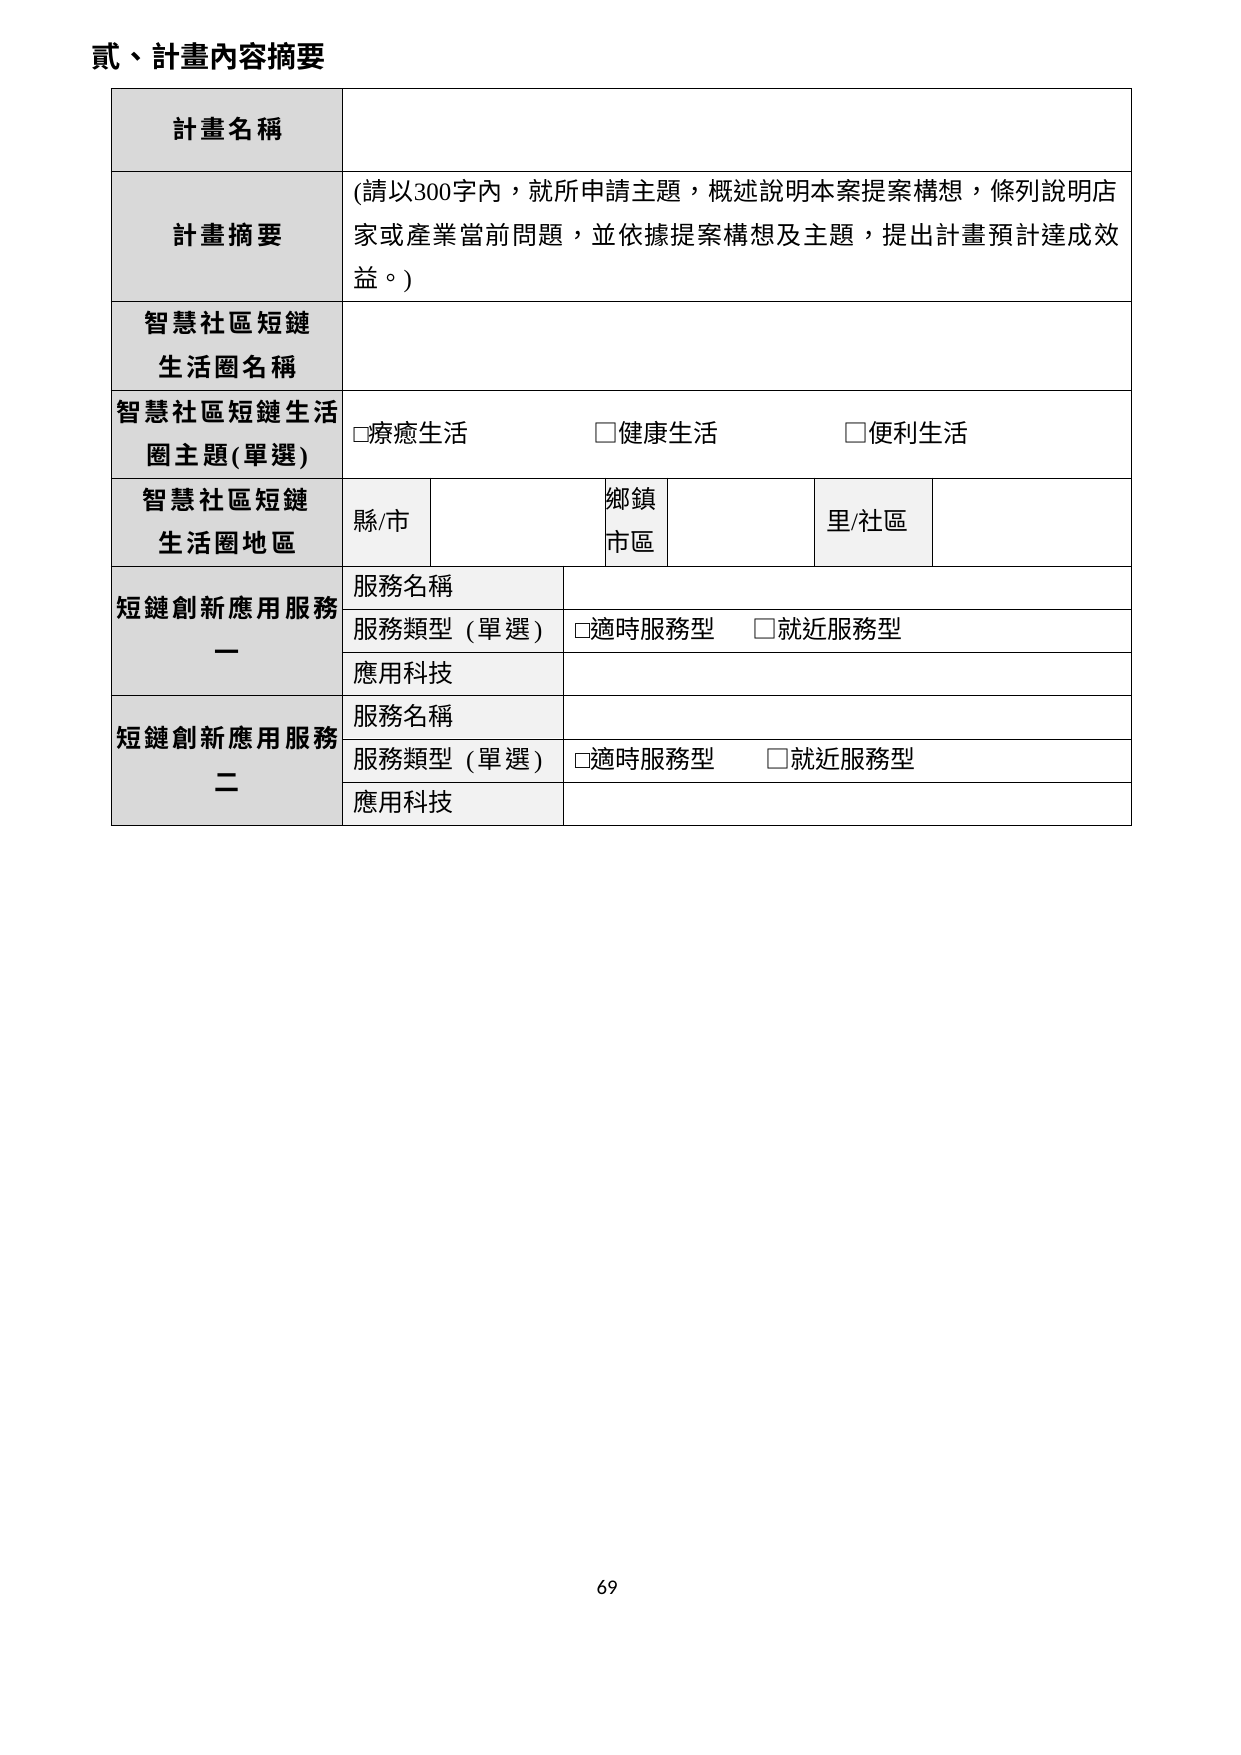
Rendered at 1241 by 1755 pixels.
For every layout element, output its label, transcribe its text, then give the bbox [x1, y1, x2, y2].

table_cell □適時服務型 □就近服務型 [564, 610, 1131, 652]
table_cell 鄉鎮市區 [606, 479, 667, 566]
table_cell 智慧社區短鏈生活圈主題(單選) [112, 391, 342, 478]
table_cell 計畫摘要 [112, 172, 342, 301]
table_header [343, 89, 1131, 171]
table_header 計畫名稱 [112, 89, 342, 171]
table_cell [431, 479, 605, 566]
table_cell 服務類型 (單選) [343, 610, 563, 652]
table_cell 服務名稱 [343, 696, 563, 738]
table_cell (請以300字內，就所申請主題，概述說明本案提案構想，條列說明店家或產業當前問題，並依據提案構想及主題，提出計畫預計達成效益。) [343, 172, 1131, 301]
table_cell 短鏈創新應用服務二 [112, 696, 342, 825]
table_cell □療癒生活 □健康生活 □便利生活 [343, 391, 1131, 478]
table_cell 應用科技 [343, 653, 563, 695]
table_cell [668, 479, 814, 566]
list 計畫內容摘要 [92, 33, 1122, 76]
table_cell [343, 302, 1131, 390]
table_cell 服務類型 (單選) [343, 740, 563, 782]
table_cell [564, 567, 1131, 609]
table_cell [564, 653, 1131, 695]
table_cell 智慧社區短鏈 生活圈地區 [112, 479, 342, 566]
table_cell 短鏈創新應用服務一 [112, 567, 342, 695]
table_cell 服務名稱 [343, 567, 563, 609]
table_cell [564, 696, 1131, 738]
table_cell 縣/市 [343, 479, 430, 566]
table_cell 應用科技 [343, 783, 563, 825]
table_cell [933, 479, 1131, 566]
table_cell □適時服務型 □就近服務型 [564, 740, 1131, 782]
table_cell 智慧社區短鏈 生活圈名稱 [112, 302, 342, 390]
table_cell 里/社區 [815, 479, 932, 566]
table_cell [564, 783, 1131, 825]
